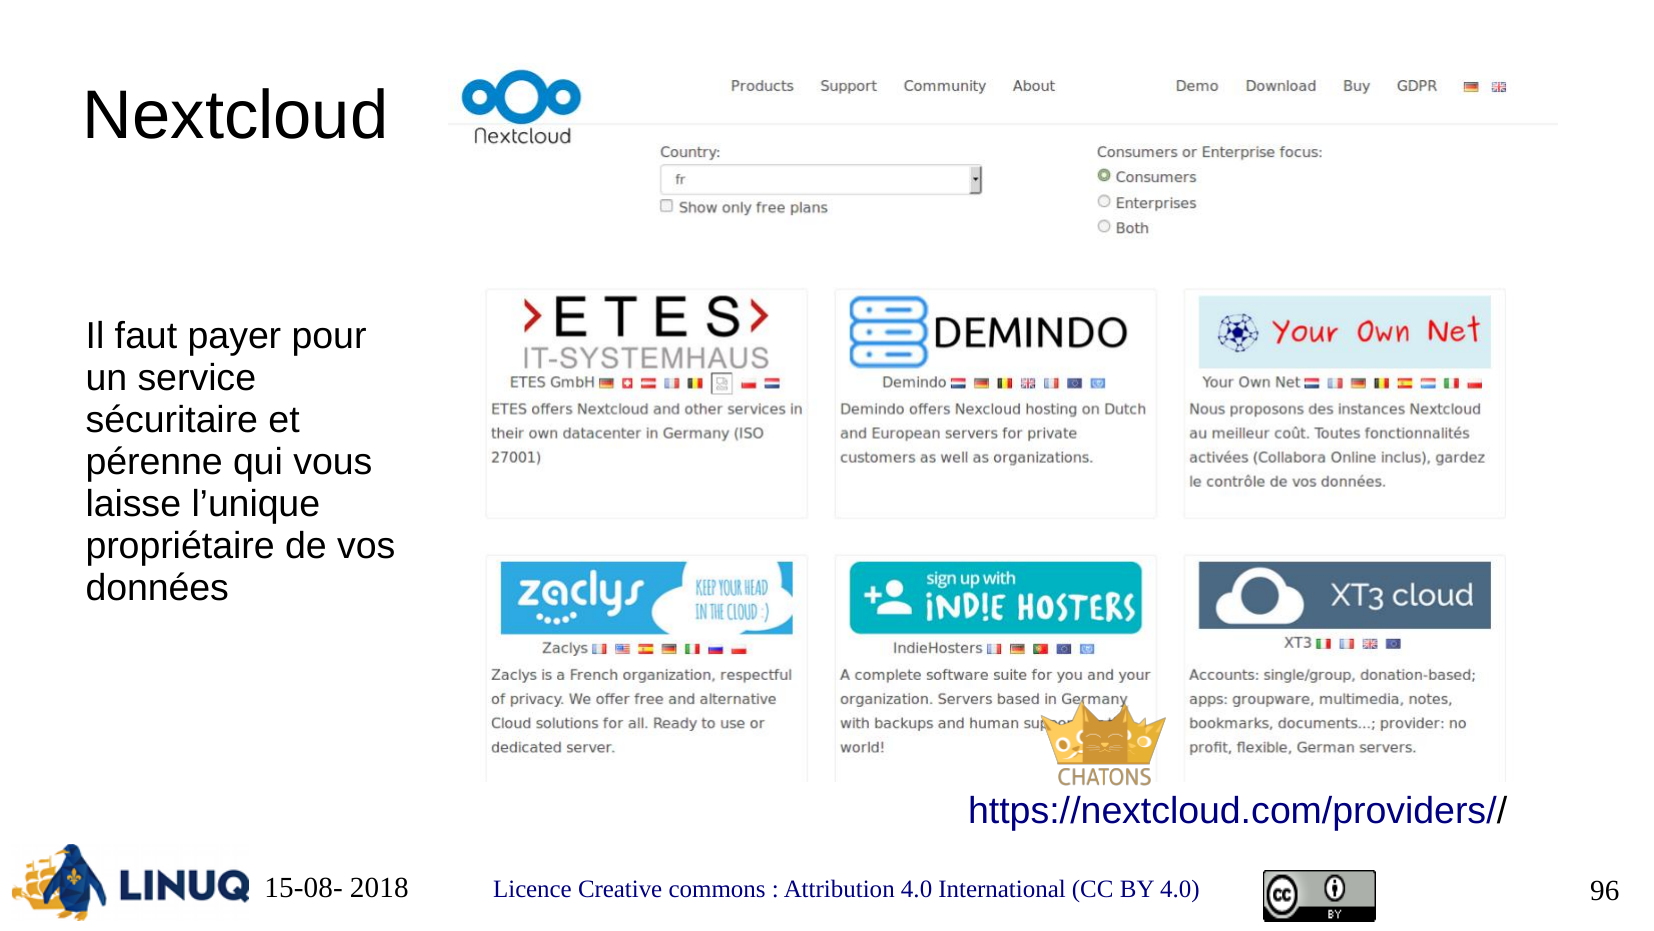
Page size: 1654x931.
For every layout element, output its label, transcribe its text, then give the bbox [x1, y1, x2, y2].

text_box Il faut payer pour un service sécuritaire et pérenne qui vous laisse l’unique propriétaire de vos données [70, 307, 426, 616]
picture [448, 47, 1558, 815]
picture [1263, 881, 1376, 922]
title Nextcloud [82, 37, 1571, 193]
picture [11, 844, 249, 921]
text_box https://nextcloud.com/providers// [953, 782, 1548, 881]
